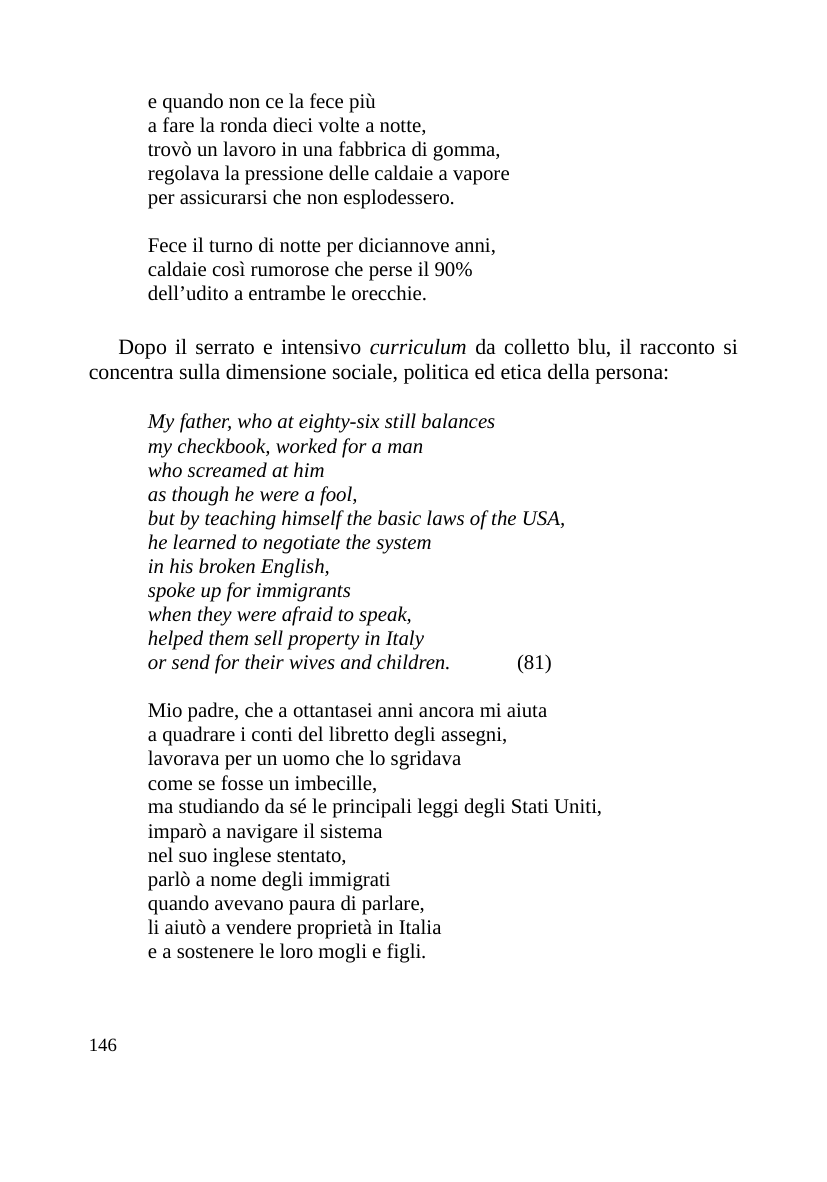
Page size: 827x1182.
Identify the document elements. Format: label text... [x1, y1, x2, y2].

text Dopo il serrato e intensivo curriculum da colletto blu, il racconto si concentra sulla dimensione sociale, politica ed etica della persona: [88, 334, 738, 384]
text caldaie così rumorose che perse il 90% [148, 257, 709, 281]
text a fare la ronda dieci volte a notte, [148, 113, 709, 137]
text regolava la pressione delle caldaie a vapore [148, 161, 709, 185]
text dell’udito a entrambe le orecchie. [148, 281, 709, 305]
text e a sostenere le loro mogli e figli. [148, 939, 709, 963]
text he learned to negotiate the system [148, 530, 709, 554]
text come se fosse un imbecille, [148, 770, 709, 794]
text trovò un lavoro in una fabbrica di gomma, [148, 137, 709, 161]
text spoke up for immigrants [148, 578, 709, 602]
text lavorava per un uomo che lo sgridava [148, 746, 709, 770]
text li aiutò a vendere proprietà in Italia [148, 915, 709, 939]
text helped them sell property in Italy [148, 626, 709, 650]
text e quando non ce la fece più [148, 88, 709, 113]
text my checkbook, worked for a man [148, 433, 709, 458]
text when they were afraid to speak, [148, 602, 709, 626]
text who screamed at him [148, 458, 709, 482]
text imparò a navigare il sistema [148, 818, 709, 843]
text per assicurarsi che non esplodessero. [148, 185, 709, 209]
text nel suo inglese stentato, [148, 843, 709, 867]
text ma studiando da sé le principali leggi degli Stati Uniti, [148, 794, 709, 818]
text or send for their wives and children. (81) [148, 650, 709, 674]
text Mio padre, che a ottantasei anni ancora mi aiuta [148, 698, 709, 722]
text but by teaching himself the basic laws of the USA, [148, 506, 709, 530]
text My father, who at eighty-six still balances [148, 409, 709, 433]
text a quadrare i conti del libretto degli assegni, [148, 722, 709, 746]
text quando avevano paura di parlare, [148, 891, 709, 915]
text in his broken English, [148, 554, 709, 578]
text as though he were a fool, [148, 482, 709, 506]
text parlò a nome degli immigrati [148, 867, 709, 891]
text Fece il turno di notte per diciannove anni, [148, 233, 709, 257]
